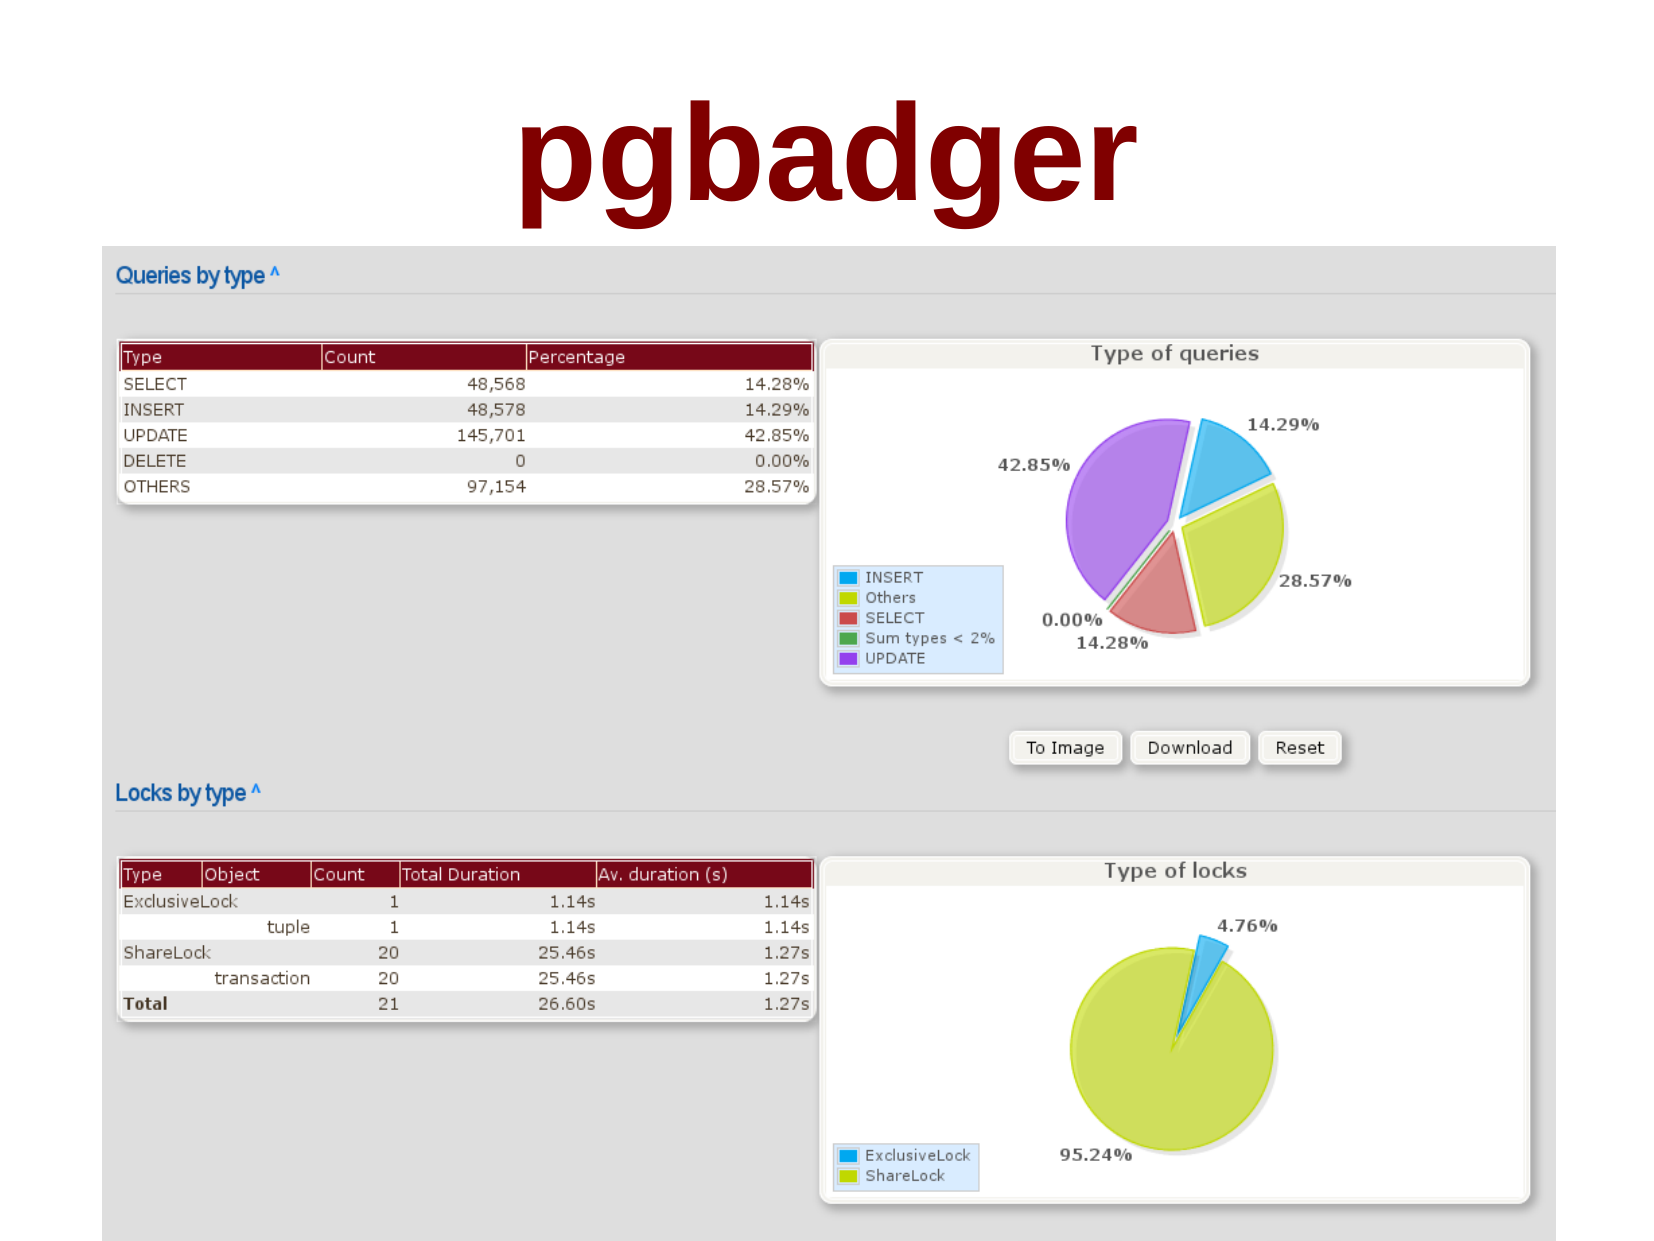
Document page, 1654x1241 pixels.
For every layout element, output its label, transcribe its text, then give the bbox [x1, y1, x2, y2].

title pgbadger [82, 56, 1571, 250]
picture [102, 246, 1556, 1241]
